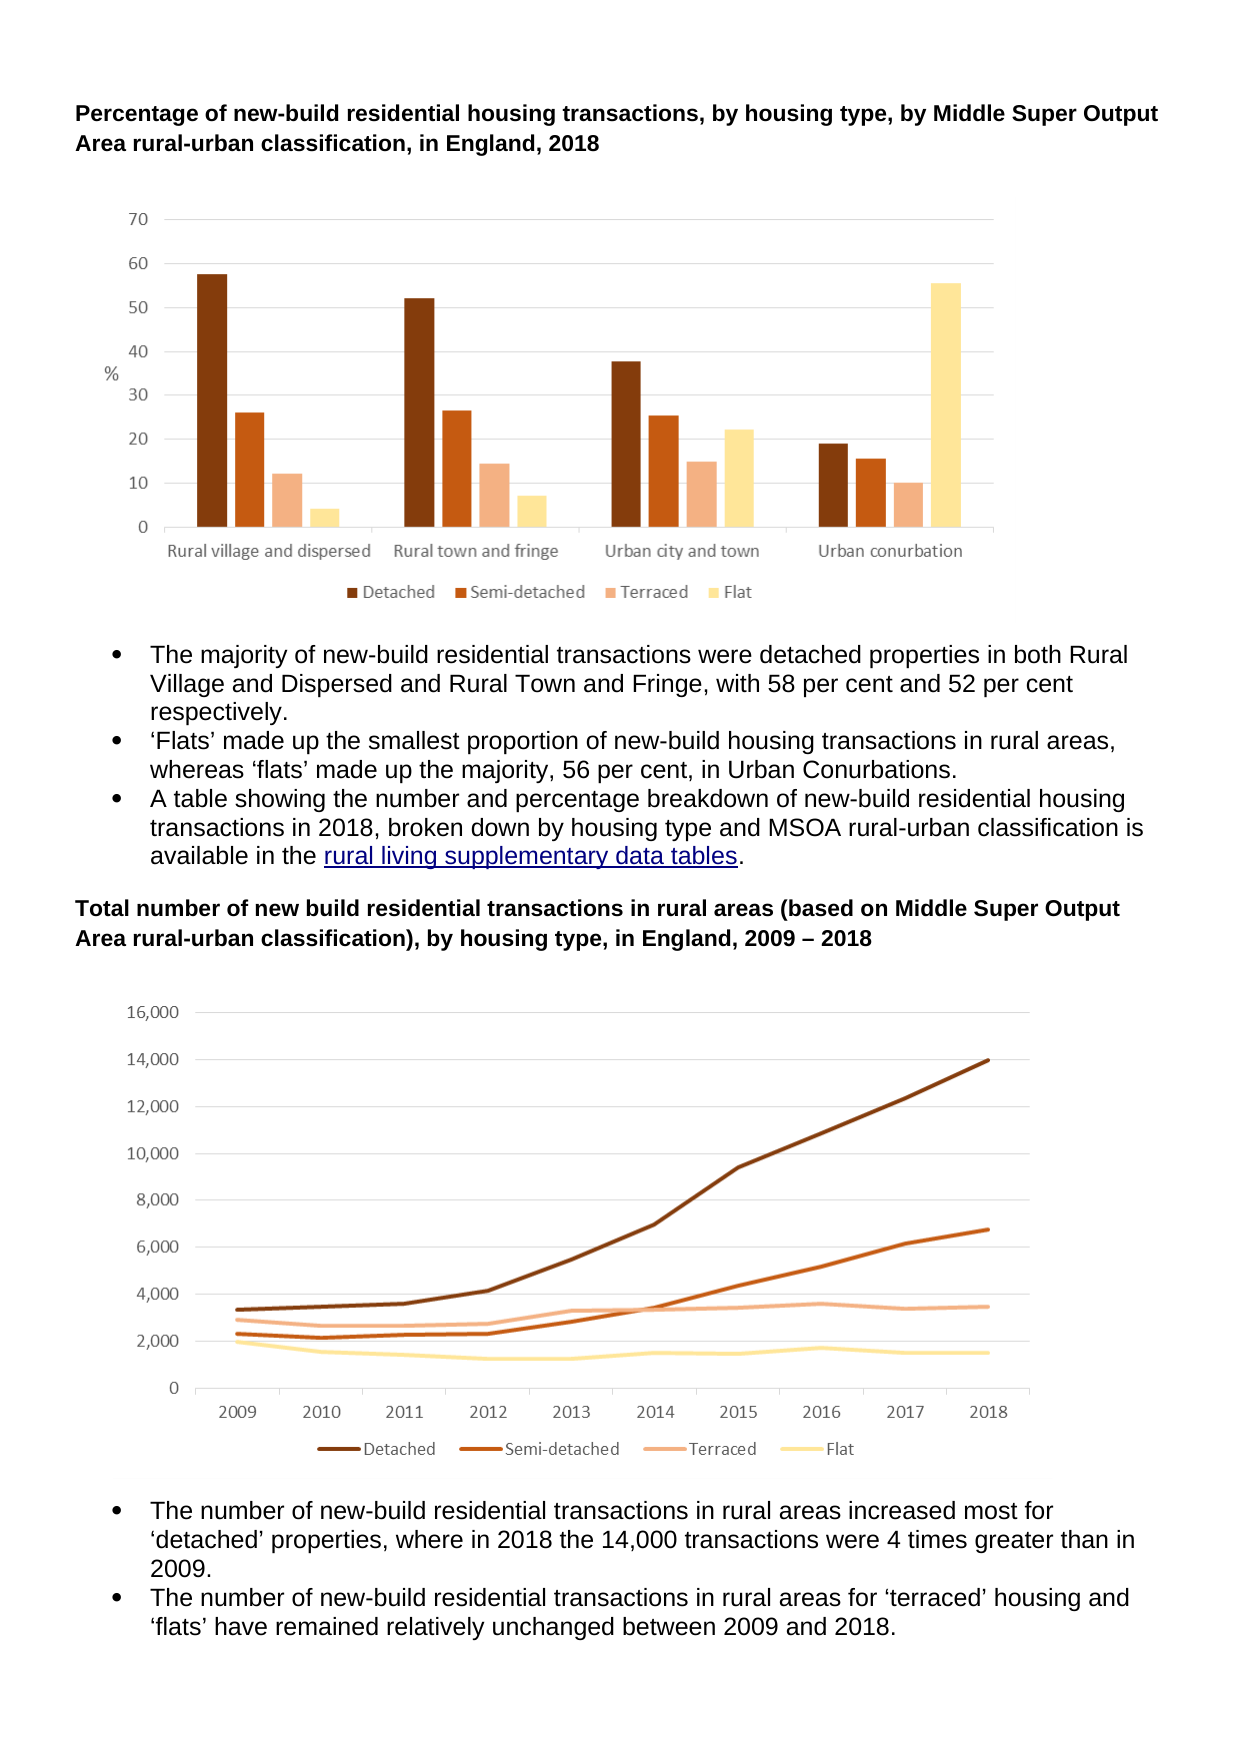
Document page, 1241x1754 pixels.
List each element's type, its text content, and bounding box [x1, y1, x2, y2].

list ‘Flats’ made up the smallest proportion of new-build housing transactions in rural areas, whereas ‘flats’ made up the majority, 56 per cent, in Urban Conurbations. [112, 726, 1165, 784]
list The number of new-build residential transactions in rural areas for ‘terraced’ housing and ‘flats’ have remained relatively unchanged between 2009 and 2018. [112, 1583, 1165, 1640]
text Percentage of new-build residential housing transactions, by housing type, by Middle Super Output Area rural-urban classification, in England, 2018 [75, 100, 1165, 157]
list The majority of new-build residential transactions were detached properties in both Rural Village and Dispersed and Rural Town and Fringe, with 58 per cent and 52 per cent respectively. [112, 640, 1165, 726]
list The number of new-build residential transactions in rural areas increased most for ‘detached’ properties, where in 2018 the 14,000 transactions were 4 times greater than in 2009. [112, 1496, 1165, 1583]
list A table showing the number and percentage breakdown of new-build residential housing transactions in 2018, broken down by housing type and MSOA rural-urban classification is available in the rural living supplementary data tables. [112, 784, 1165, 870]
text Total number of new build residential transactions in rural areas (based on Middle Super Output Area rural-urban classification), by housing type, in England, 2009 – 2018 [75, 895, 1165, 952]
